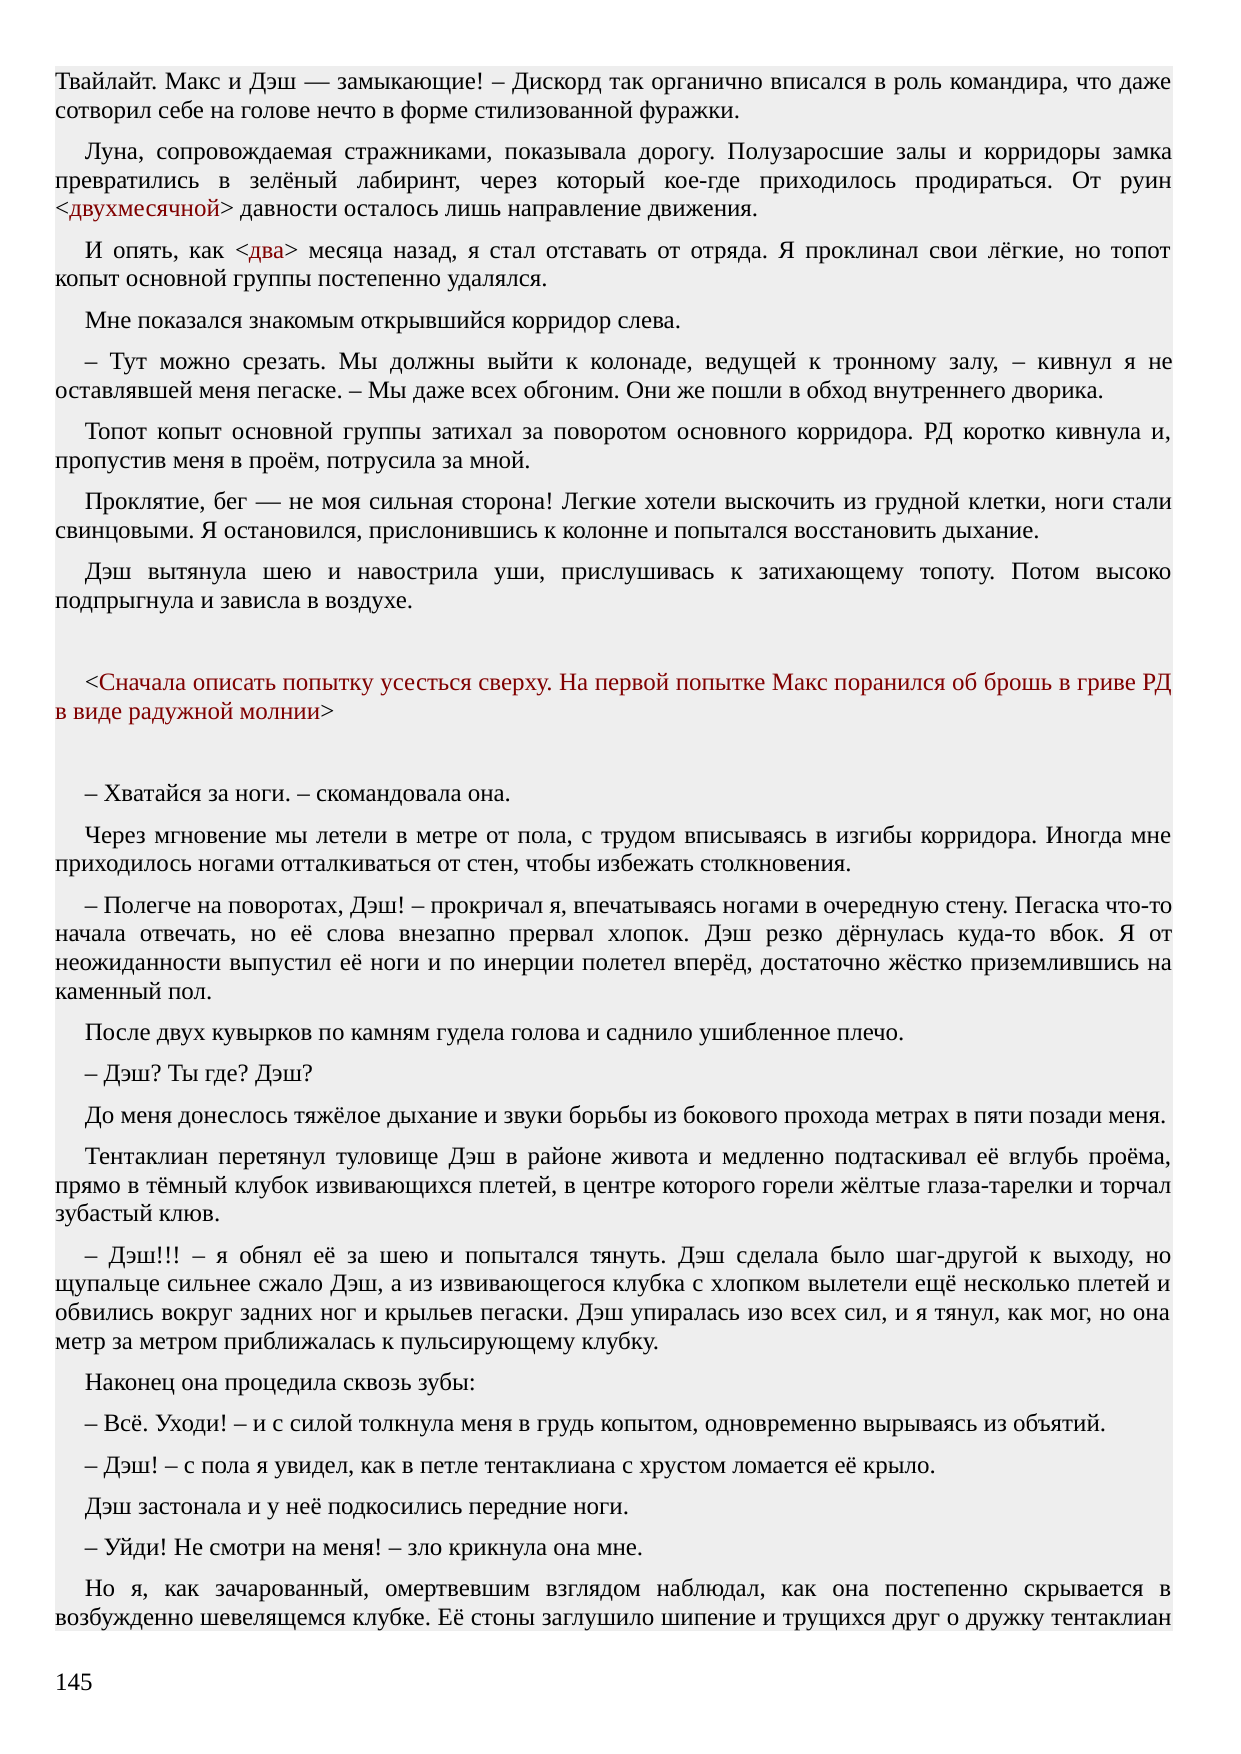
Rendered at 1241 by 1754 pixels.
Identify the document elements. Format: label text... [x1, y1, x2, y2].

text Дэш вытянула шею и навострила уши, прислушивась к затихающему топоту. Потом высоко подпрыгнула и зависла в воздухе. [55, 556, 1173, 613]
text Через мгновение мы летели в метре от пола, с трудом вписываясь в изгибы корридора. Иногда мне приходилось ногами отталкиваться от стен, чтобы избежать столкновения. [55, 820, 1173, 877]
text – Полегче на поворотах, Дэш! – прокричал я, впечатываясь ногами в очередную стену. Пегаска что-то начала отвечать, но её слова внезапно прервал хлопок. Дэш резко дёрнулась куда-то вбок. Я от неожиданности выпустил её ноги и по инерции полетел вперёд, достаточно жёстко приземлившись на каменный пол. [55, 890, 1173, 1005]
text Тентаклиан перетянул туловище Дэш в районе живота и медленно подтаскивал её вглубь проёма, прямо в тёмный клубок извивающихся плетей, в центре которого горели жёлтые глаза-тарелки и торчал зубастый клюв. [55, 1141, 1173, 1227]
text <Cначала описать попытку усесться сверху. На первой попытке Макс поранился об брошь в гриве РД в виде радужной молнии> [55, 667, 1173, 725]
text После двух кувырков по камням гудела голова и саднило ушибленное плечо. [55, 1017, 1173, 1046]
text До меня донеслось тяжёлое дыхание и звуки борьбы из бокового прохода метрах в пяти позади меня. [55, 1100, 1173, 1128]
text Проклятие, бег — не моя сильная сторона! Легкие хотели выскочить из грудной клетки, ноги стали свинцовыми. Я остановился, прислонившись к колонне и попытался восстановить дыхание. [55, 486, 1173, 543]
text Мне показался знакомым открывшийся корридор слева. [55, 305, 1173, 333]
text Наконец она процедила сквозь зубы: [55, 1367, 1173, 1396]
text – Дэш! – с пола я увидел, как в петле тентаклиана с хрустом ломается её крыло. [55, 1450, 1173, 1478]
text Луна, сопровождаемая стражниками, показывала дорогу. Полузаросшие залы и корридоры замка превратились в зелёный лабиринт, через который кое-где приходилось продираться. От руин <двухмесячной> давности осталось лишь направление движения. [55, 136, 1173, 222]
text – Уйди! Не смотри на меня! – зло крикнула она мне. [55, 1532, 1173, 1561]
text Топот копыт основной группы затихал за поворотом основного корридора. РД коротко кивнула и, пропустив меня в проём, потрусила за мной. [55, 416, 1173, 473]
text Дэш застонала и у неё подкосились передние ноги. [55, 1491, 1173, 1520]
text – Тут можно срезать. Мы должны выйти к колонаде, ведущей к тронному залу, – кивнул я не оставлявшей меня пегаске. – Мы даже всех обгоним. Они же пошли в обход внутреннего дворика. [55, 346, 1173, 403]
text И опять, как <два> месяца назад, я стал отставать от отряда. Я проклинал свои лёгкие, но топот копыт основной группы постепенно удалялся. [55, 235, 1173, 292]
text – Дэш? Ты где? Дэш? [55, 1058, 1173, 1087]
text Твайлайт. Макс и Дэш — замыкающие! – Дискорд так органично вписался в роль командира, что даже сотворил себе на голове нечто в форме стилизованной фуражки. [55, 66, 1173, 123]
text – Хватайся за ноги. – скомандовала она. [55, 778, 1173, 807]
text Но я, как зачарованный, омертвевшим взглядом наблюдал, как она постепенно скрывается в возбужденно шевелящемся клубке. Её стоны заглушило шипение и трущихся друг о дружку тентаклиан [55, 1573, 1173, 1631]
text – Всё. Уходи! – и с силой толкнула меня в грудь копытом, одновременно вырываясь из объятий. [55, 1408, 1173, 1437]
text – Дэш!!! – я обнял её за шею и попытался тянуть. Дэш сделала было шаг-другой к выходу, но щупальце сильнее сжало Дэш, а из извивающегося клубка с хлопком вылетели ещё несколько плетей и обвились вокруг задних ног и крыльев пегаски. Дэш упиралась изо всех сил, и я тянул, как мог, но она метр за метром приближалась к пульсирующему клубку. [55, 1240, 1173, 1355]
